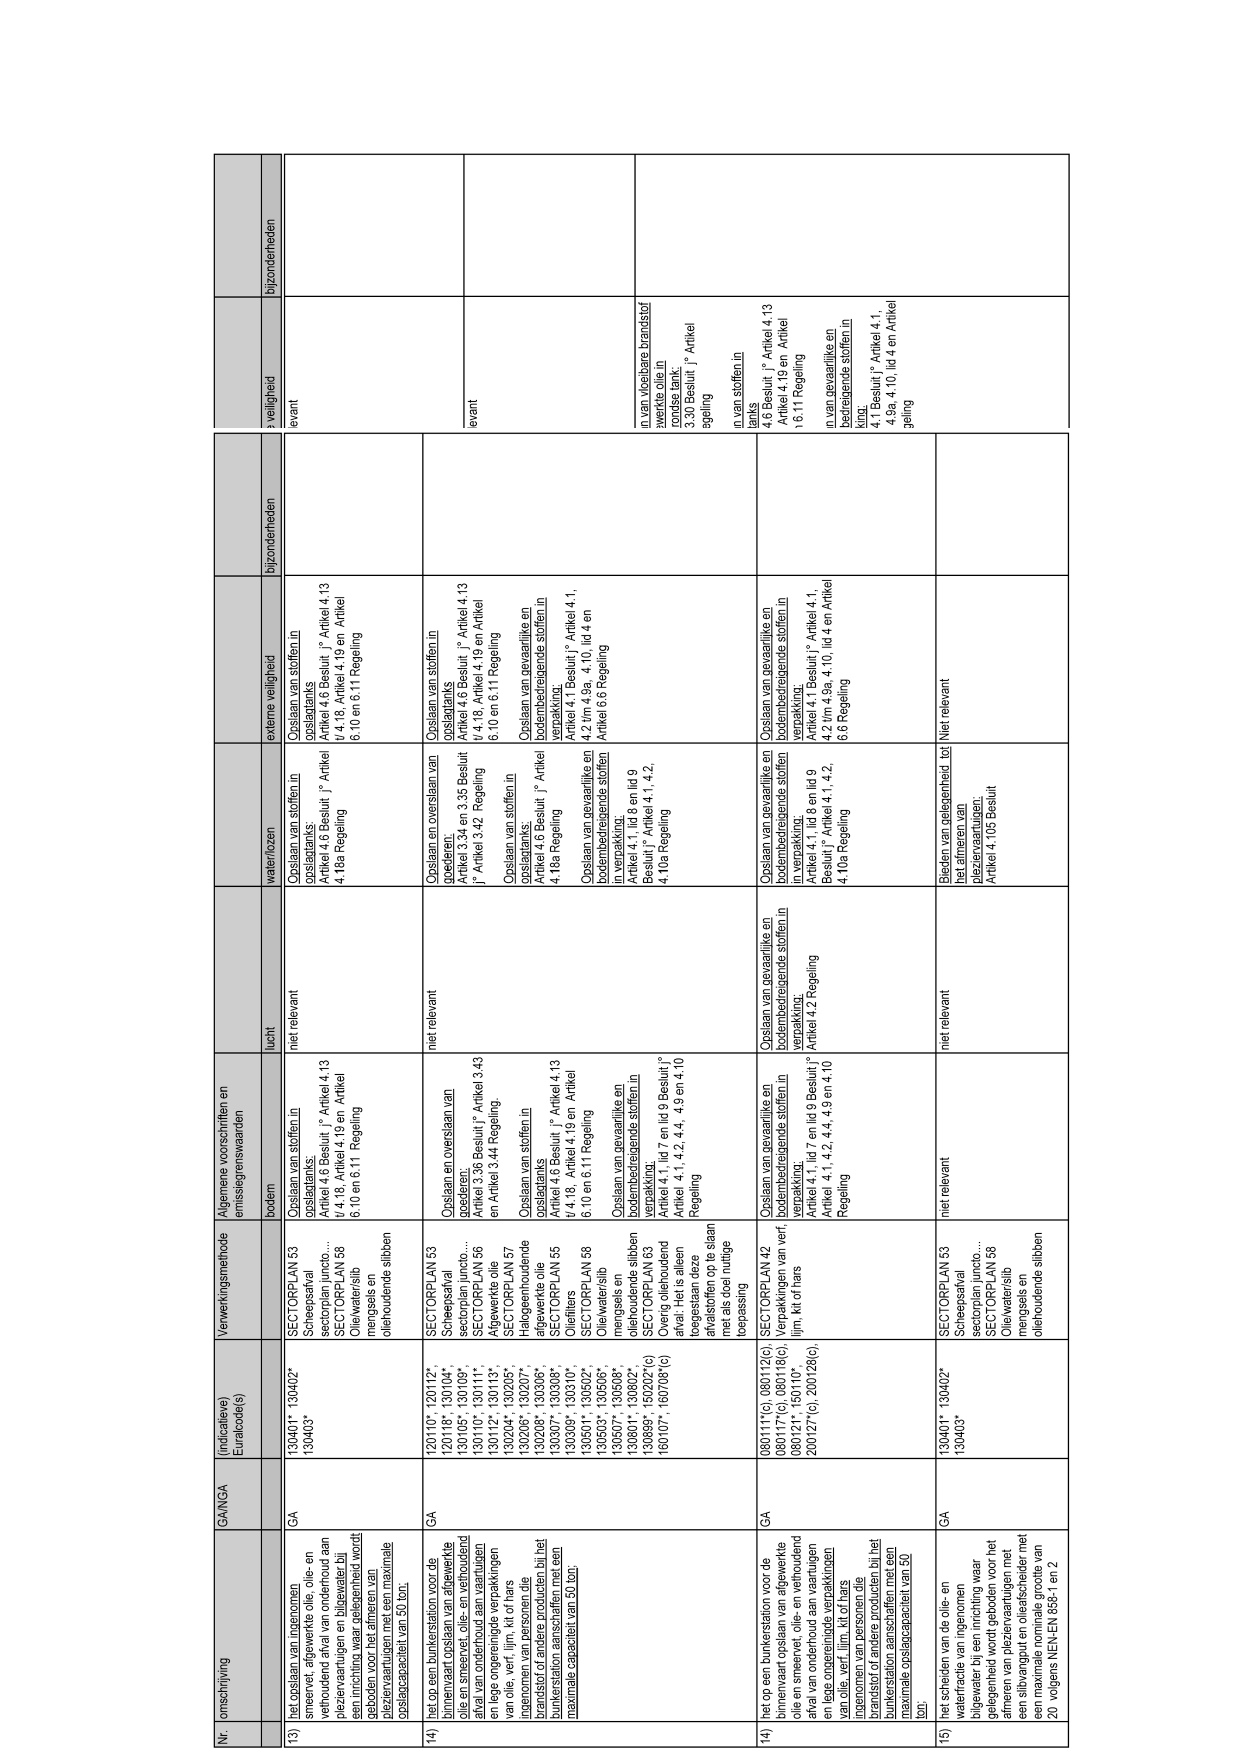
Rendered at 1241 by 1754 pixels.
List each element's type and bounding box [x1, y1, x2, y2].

picture [187, 150, 1099, 1754]
